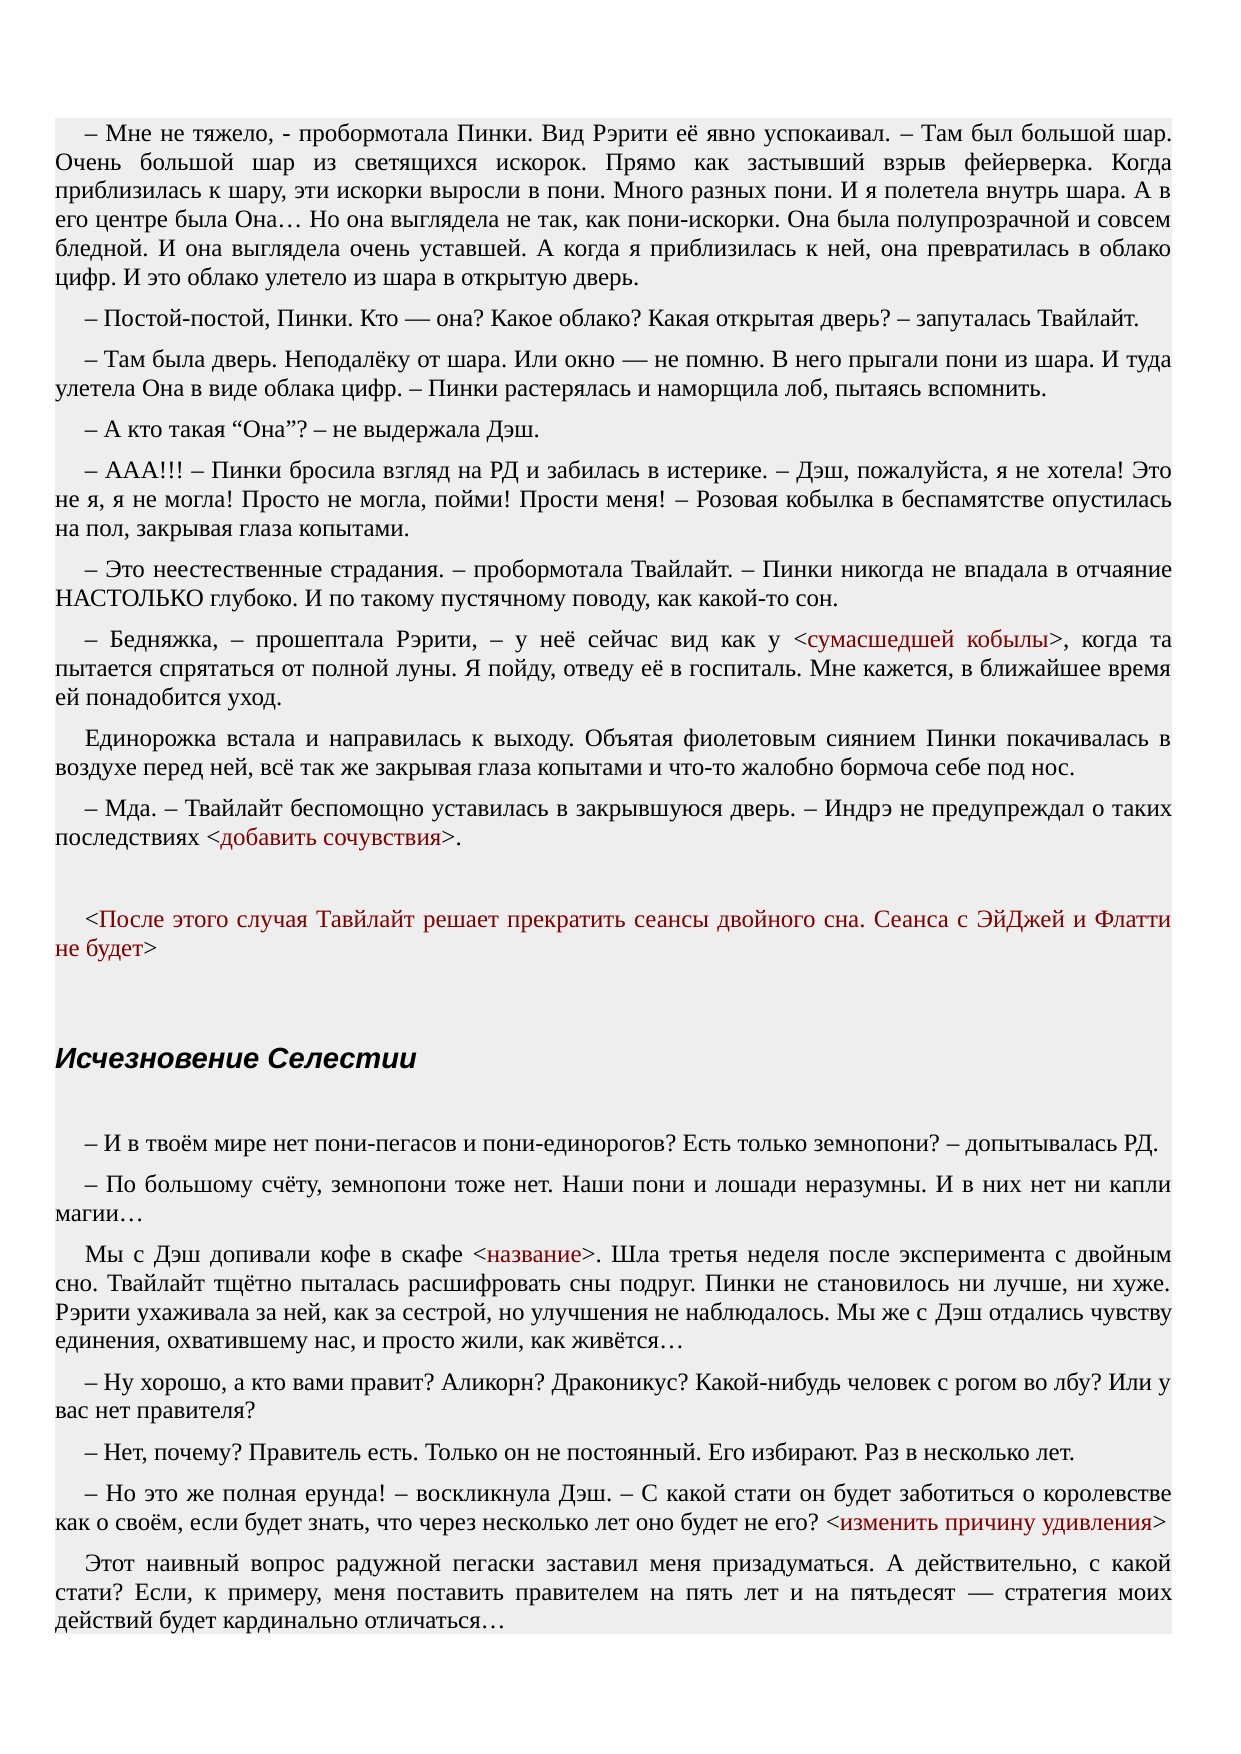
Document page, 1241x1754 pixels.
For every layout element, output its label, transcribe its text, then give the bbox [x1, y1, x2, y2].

text – Бедняжка, – прошептала Рэрити, – у неё сейчас вид как у <сумасшедшей кобылы>, когда та пытается спрятаться от полной луны. Я пойду, отведу её в госпиталь. Мне кажется, в ближайшее время ей понадобится уход. [55, 624, 1172, 711]
text – И в твоём мире нет пони-пегасов и пони-единорогов? Есть только земнопони? – допытывалась РД. [55, 1128, 1172, 1157]
text Этот наивный вопрос радужной пегаски заставил меня призадуматься. А действительно, с какой стати? Если, к примеру, меня поставить правителем на пять лет и на пятьдесят — стратегия моих действий будет кардинально отличаться… [55, 1548, 1172, 1634]
text – Нет, почему? Правитель есть. Только он не постоянный. Его избирают. Раз в несколько лет. [55, 1437, 1172, 1465]
text – Постой-постой, Пинки. Кто — она? Какое облако? Какая открытая дверь? – запуталась Твайлайт. [55, 303, 1172, 332]
text – Мне не тяжело, - пробормотала Пинки. Вид Рэрити её явно успокаивал. – Там был большой шар. Очень большой шар из светящихся искорок. Прямо как застывший взрыв фейерверка. Когда приблизилась к шару, эти искорки выросли в пони. Много разных пони. И я полетела внутрь шара. А в его центре была Она… Но она выглядела не так, как пони-искорки. Она была полупрозрачной и совсем бледной. И она выглядела очень уставшей. А когда я приблизилась к ней, она превратилась в облако цифр. И это облако улетело из шара в открытую дверь. [55, 118, 1172, 291]
text – Но это же полная ерунда! – воскликнула Дэш. – С какой стати он будет заботиться о королевстве как о своём, если будет знать, что через несколько лет оно будет не его? <изменить причину удивления> [55, 1478, 1172, 1535]
text <После этого случая Тавйлайт решает прекратить сеансы двойного сна. Сеанса с ЭйДжей и Флатти не будет> [55, 904, 1172, 962]
text – А кто такая “Она”? – не выдержала Дэш. [55, 414, 1172, 443]
text – Мда. – Твайлайт беспомощно уставилась в закрывшуюся дверь. – Индрэ не предупреждал о таких последствиях <добавить сочувствия>. [55, 793, 1172, 851]
text Мы с Дэш допивали кофе в cкафе <название>. Шла третья неделя после эксперимента с двойным сно. Твайлайт тщётно пыталась расшифровать сны подруг. Пинки не становилось ни лучше, ни хуже. Рэрити ухаживала за ней, как за сестрой, но улучшения не наблюдалось. Мы же с Дэш отдались чувству единения, охватившему нас, и просто жили, как живётся… [55, 1239, 1172, 1354]
subtitle Исчезновение Селестии [55, 1041, 1172, 1074]
text – Ну хорошо, а кто вами правит? Аликорн? Драконикус? Какой-нибудь человек с рогом во лбу? Или у вас нет правителя? [55, 1367, 1172, 1424]
text Единорожка встала и направилась к выходу. Объятая фиолетовым сиянием Пинки покачивалась в воздухе перед ней, всё так же закрывая глаза копытами и что-то жалобно бормоча себе под нос. [55, 723, 1172, 781]
text – Это неестественные страдания. – пробормотала Твайлайт. – Пинки никогда не впадала в отчаяние НАСТОЛЬКО глубоко. И по такому пустячному поводу, как какой-то сон. [55, 554, 1172, 612]
text – По большому счёту, земнопони тоже нет. Наши пони и лошади неразумны. И в них нет ни капли магии… [55, 1169, 1172, 1227]
text – Там была дверь. Неподалёку от шара. Или окно — не помню. В него прыгали пони из шара. И туда улетела Она в виде облака цифр. – Пинки растерялась и наморщила лоб, пытаясь вспомнить. [55, 344, 1172, 402]
text – ААА!!! – Пинки бросила взгляд на РД и забилась в истерике. – Дэш, пожалуйста, я не хотела! Это не я, я не могла! Просто не могла, пойми! Прости меня! – Розовая кобылка в беспамятстве опустилась на пол, закрывая глаза копытами. [55, 456, 1172, 542]
